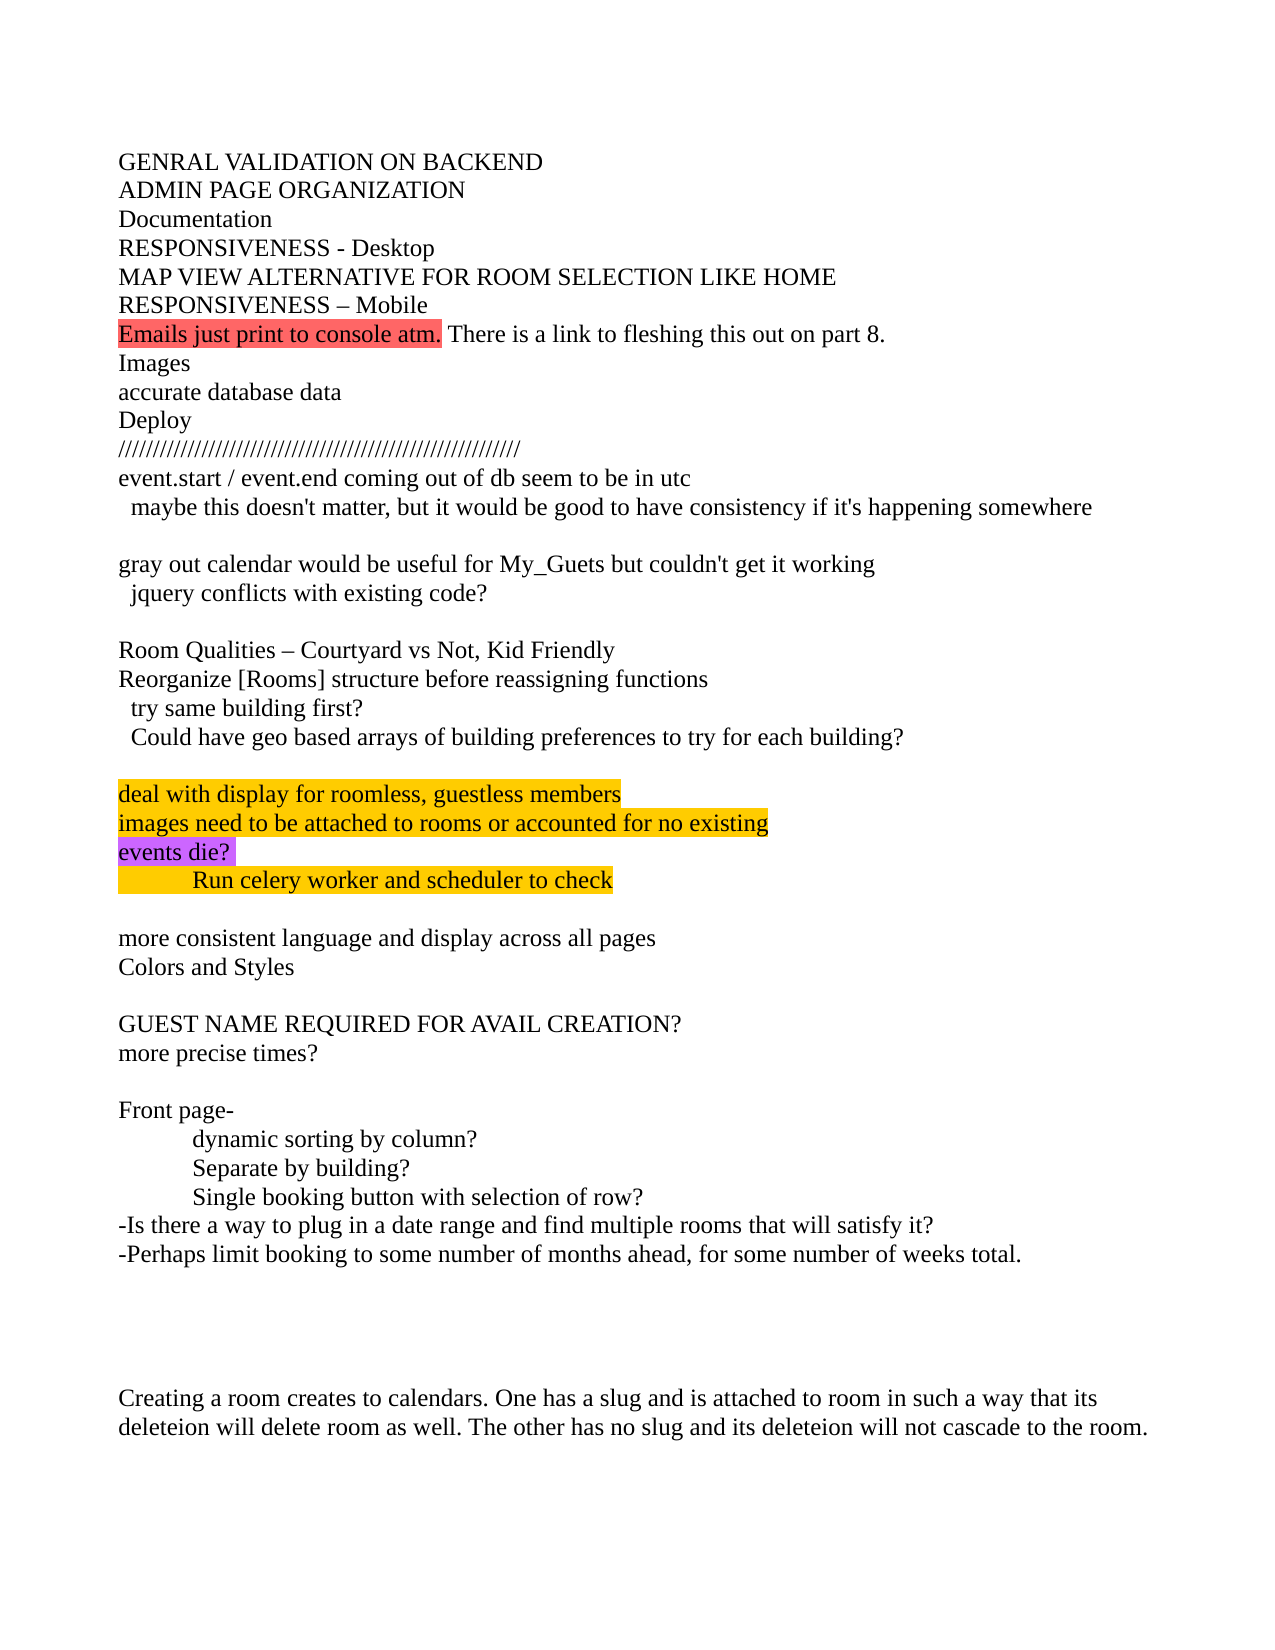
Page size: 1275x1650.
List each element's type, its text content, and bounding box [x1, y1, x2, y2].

text dynamic sorting by column? [118, 1124, 1157, 1153]
text Front page- [118, 1096, 1157, 1124]
text Images [118, 348, 1157, 377]
text accurate database data [118, 377, 1157, 406]
text maybe this doesn't matter, but it would be good to have consistency if it's happening somewhere [118, 492, 1157, 521]
text Colors and Styles [118, 952, 1157, 981]
text GENRAL VALIDATION ON BACKEND [118, 147, 1157, 176]
text event.start / event.end coming out of db seem to be in utc [118, 463, 1157, 492]
text -Is there a way to plug in a date range and find multiple rooms that will satisfy it? [118, 1211, 1157, 1239]
text Emails just print to console atm. There is a link to fleshing this out on part 8. [118, 319, 1157, 348]
text ////////////////////////////////////////////////////////// [118, 434, 1157, 463]
text Reorganize [Rooms] structure before reassigning functions [118, 664, 1157, 693]
text events die? [118, 837, 1157, 866]
text RESPONSIVENESS – Mobile [118, 291, 1157, 319]
text deal with display for roomless, guestless members [118, 779, 1157, 808]
text -Perhaps limit booking to some number of months ahead, for some number of weeks total. [118, 1239, 1157, 1268]
text ADMIN PAGE ORGANIZATION [118, 176, 1157, 204]
text gray out calendar would be useful for My_Guets but couldn't get it working [118, 549, 1157, 578]
text MAP VIEW ALTERNATIVE FOR ROOM SELECTION LIKE HOME [118, 262, 1157, 291]
text Deploy [118, 406, 1157, 434]
text Documentation [118, 204, 1157, 233]
text Creating a room creates to calendars. One has a slug and is attached to room in such a way that its deleteion will delete room as well. The other has no slug and its deleteion will not cascade to the room. [118, 1383, 1157, 1441]
text jquery conflicts with existing code? [118, 578, 1157, 607]
text more precise times? [118, 1038, 1157, 1067]
text Run celery worker and scheduler to check [118, 866, 1157, 894]
text images need to be attached to rooms or accounted for no existing [118, 808, 1157, 837]
text Room Qualities – Courtyard vs Not, Kid Friendly [118, 636, 1157, 664]
text Could have geo based arrays of building preferences to try for each building? [118, 722, 1157, 751]
text RESPONSIVENESS - Desktop [118, 233, 1157, 262]
text more consistent language and display across all pages [118, 923, 1157, 952]
text try same building first? [118, 693, 1157, 722]
text Single booking button with selection of row? [118, 1182, 1157, 1211]
text Separate by building? [118, 1153, 1157, 1182]
text GUEST NAME REQUIRED FOR AVAIL CREATION? [118, 1009, 1157, 1038]
